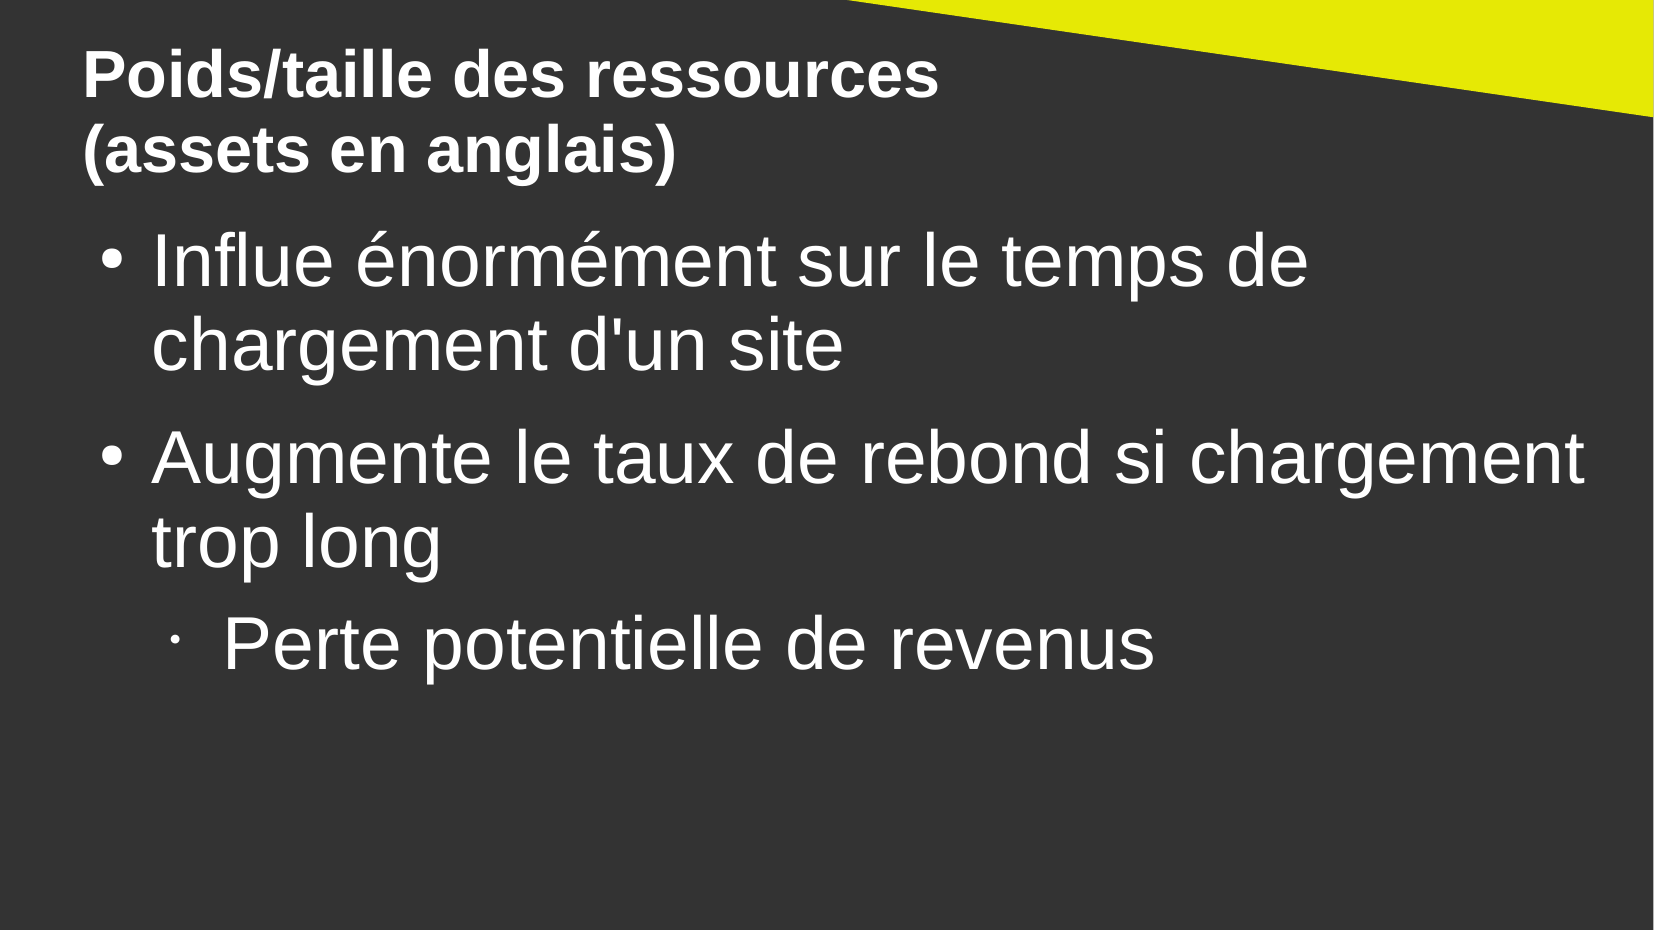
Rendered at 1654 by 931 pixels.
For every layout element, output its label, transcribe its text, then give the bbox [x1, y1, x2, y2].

title Poids/taille des ressources (assets en anglais) [82, 37, 1571, 187]
list Influe énormément sur le temps de chargement d'un site Augmente le taux de rebond si chargement trop long Perte potentielle de revenus [80, 218, 1620, 792]
text_box [847, 0, 1654, 118]
